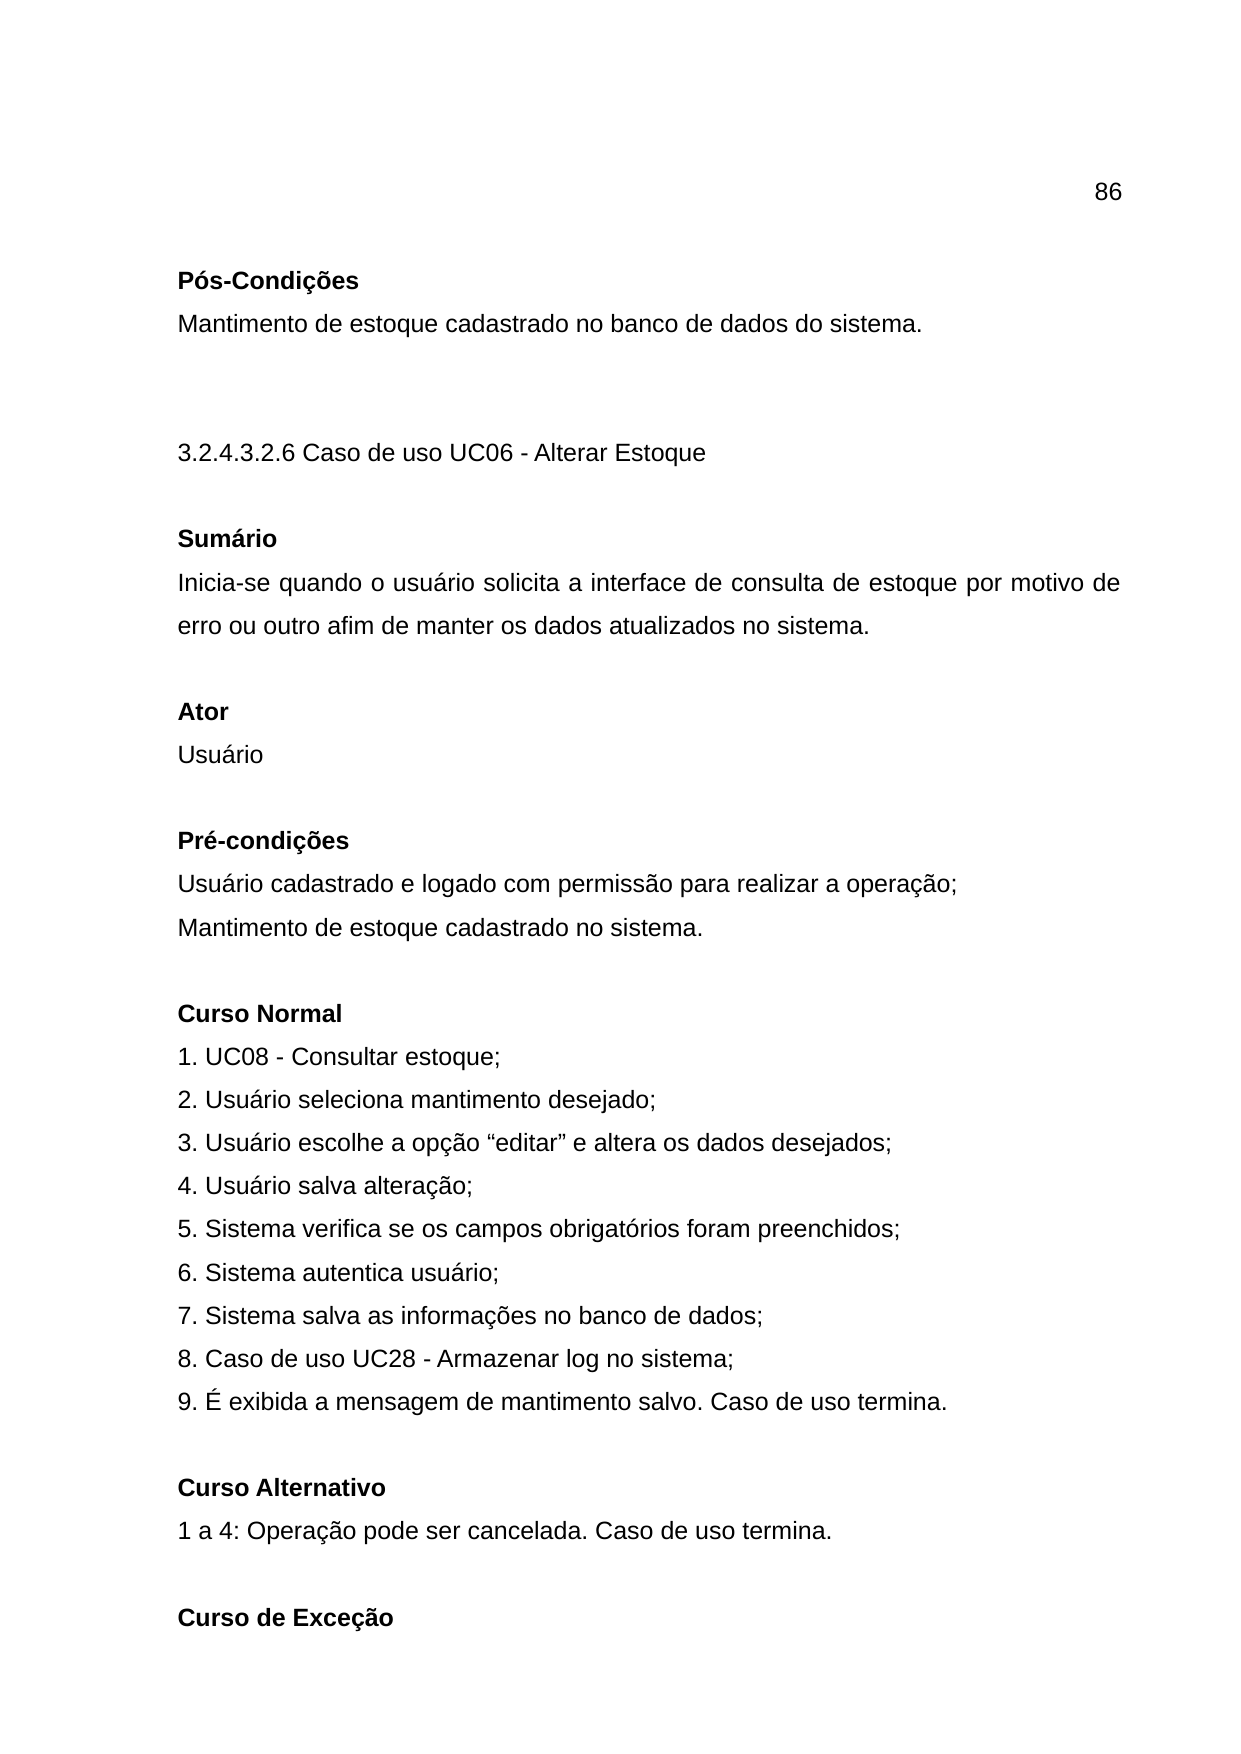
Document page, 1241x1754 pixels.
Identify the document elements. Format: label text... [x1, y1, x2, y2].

text Curso Normal [177, 999, 1122, 1028]
text 2. Usuário seleciona mantimento desejado; [177, 1085, 1122, 1114]
text 9. É exibida a mensagem de mantimento salvo. Caso de uso termina. [177, 1387, 1122, 1416]
text Pós-Condições [177, 266, 1122, 294]
text 5. Sistema verifica se os campos obrigatórios foram preenchidos; [177, 1214, 1122, 1243]
text Pré-condições [177, 826, 1122, 855]
text Usuário [177, 740, 1122, 769]
text 1 a 4: Operação pode ser cancelada. Caso de uso termina. [177, 1516, 1122, 1545]
text Inicia-se quando o usuário solicita a interface de consulta de estoque por motivo de erro ou outro afim de manter os dados atualizados no sistema. [177, 568, 1122, 639]
text Ator [177, 697, 1122, 726]
text Usuário cadastrado e logado com permissão para realizar a operação; [177, 869, 1122, 898]
text 1. UC08 - Consultar estoque; [177, 1042, 1122, 1071]
text 6. Sistema autentica usuário; [177, 1258, 1122, 1286]
text 4. Usuário salva alteração; [177, 1171, 1122, 1200]
text Sumário [177, 524, 1122, 553]
text 3. Usuário escolhe a opção “editar” e altera os dados desejados; [177, 1128, 1122, 1157]
text Curso de Exceção [177, 1603, 1122, 1631]
text Curso Alternativo [177, 1473, 1122, 1502]
text Mantimento de estoque cadastrado no banco de dados do sistema. [177, 309, 1122, 338]
text Mantimento de estoque cadastrado no sistema. [177, 913, 1122, 941]
text 7. Sistema salva as informações no banco de dados; [177, 1301, 1122, 1329]
text 3.2.4.3.2.6 Caso de uso UC06 - Alterar Estoque [177, 438, 1122, 467]
text 8. Caso de uso UC28 - Armazenar log no sistema; [177, 1344, 1122, 1373]
